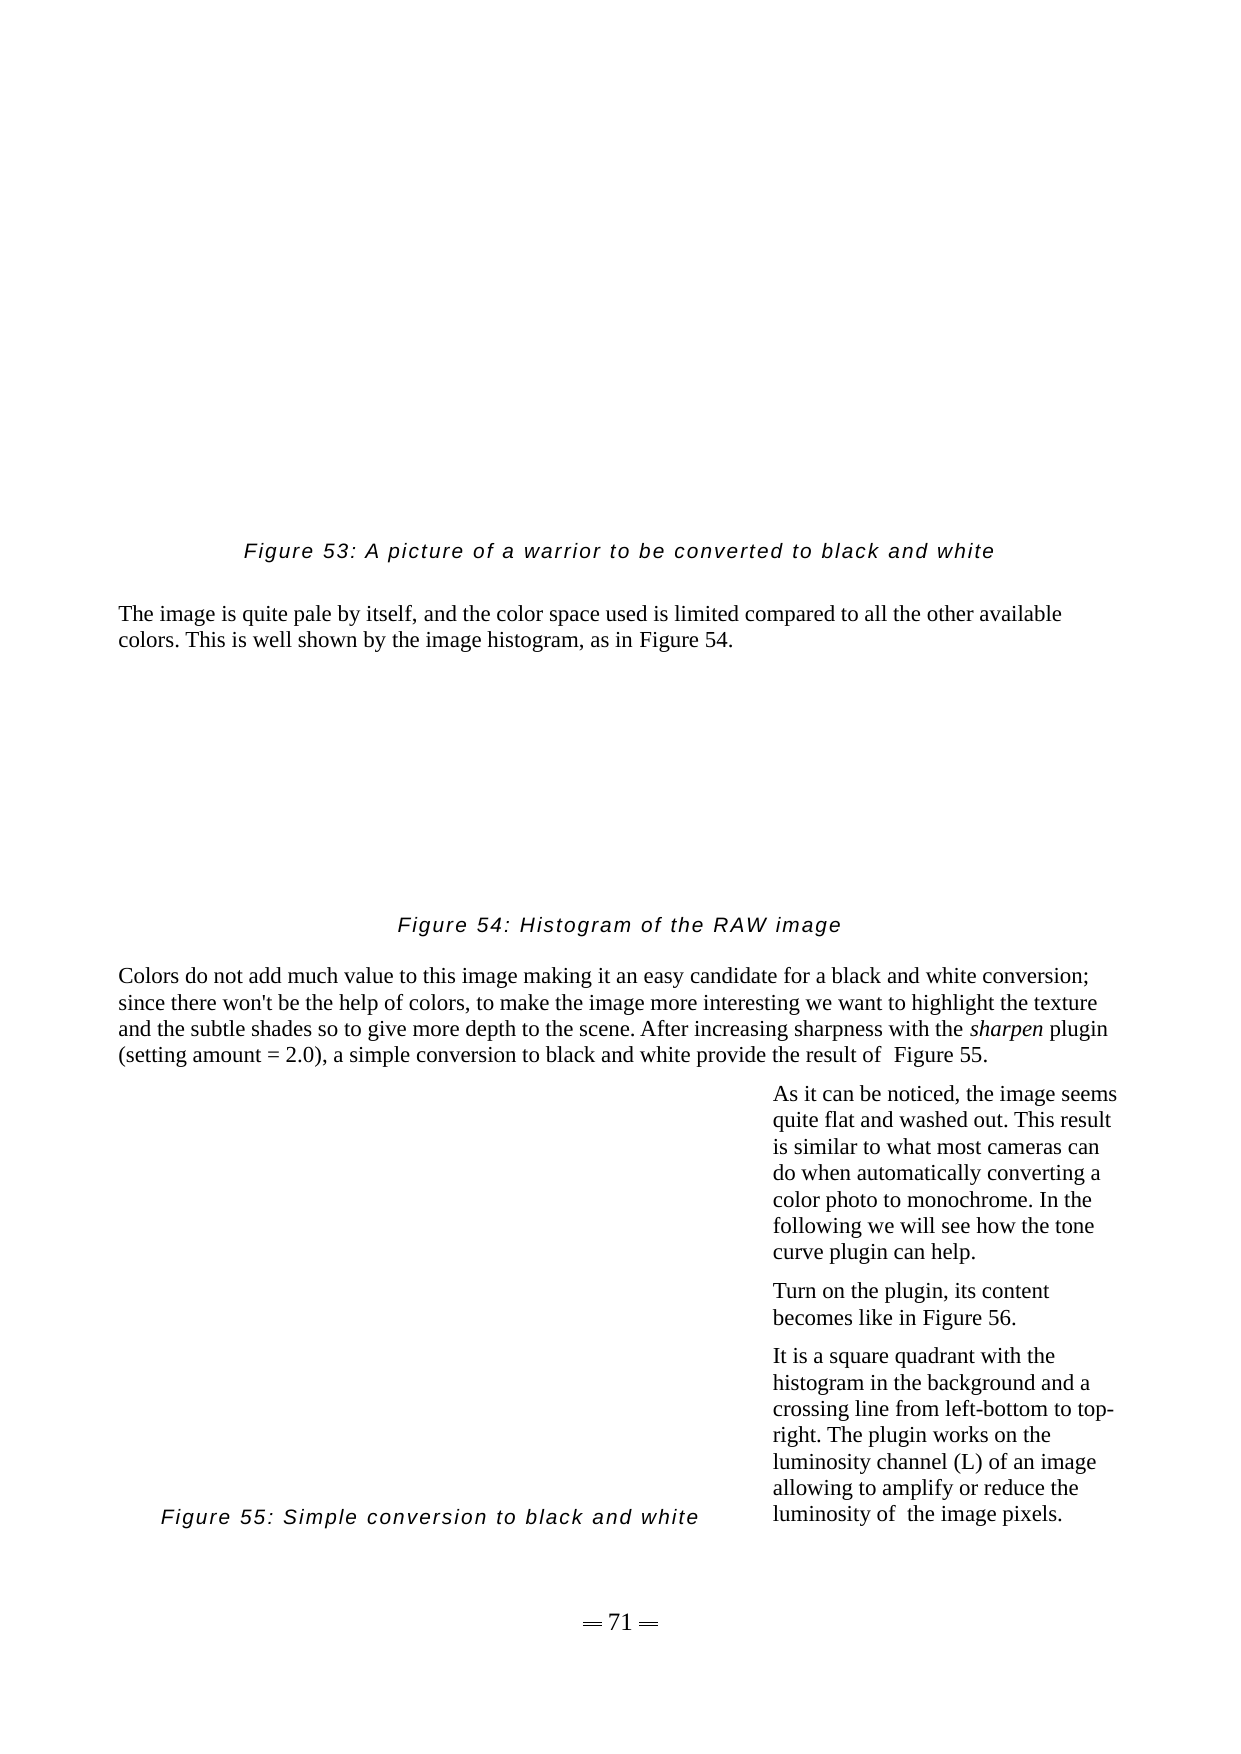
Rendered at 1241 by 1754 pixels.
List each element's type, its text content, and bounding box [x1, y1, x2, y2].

text Turn on the plugin, its content becomes like in Figure 56. [743, 1277, 1122, 1330]
text It is a square quadrant with the histogram in the background and a crossing line from left-bottom to top-right. The plugin works on the luminosity channel (L) of an image allowing to amplify or reduce the luminosity of the image pixels. [743, 1342, 1122, 1527]
text Figure 54: Histogram of the RAW image [380, 693, 860, 937]
text As it can be noticed, the image seems quite flat and washed out. This result is similar to what most cameras can do when automatically converting a color photo to monochrome. In the following we will see how the tone curve plugin can help. [118, 1080, 1122, 1265]
text Figure 53: A picture of a warrior to be converted to black and white [223, 135, 1017, 562]
text Figure 55: Simple conversion to black and white [118, 1101, 743, 1528]
text The image is quite pale by itself, and the color space used is limited compared to all the other available colors. This is well shown by the image histogram, as in Figure 54. [118, 118, 1122, 653]
text Colors do not add much value to this image making it an easy candidate for a black and white conversion; since there won't be the help of colors, to make the image more interesting we want to highlight the texture and the subtle shades so to give more depth to the scene. After increasing sharpness with the sharpen plugin (setting amount = 2.0), a simple conversion to black and white provide the result of Figure 55. [118, 665, 1122, 1068]
